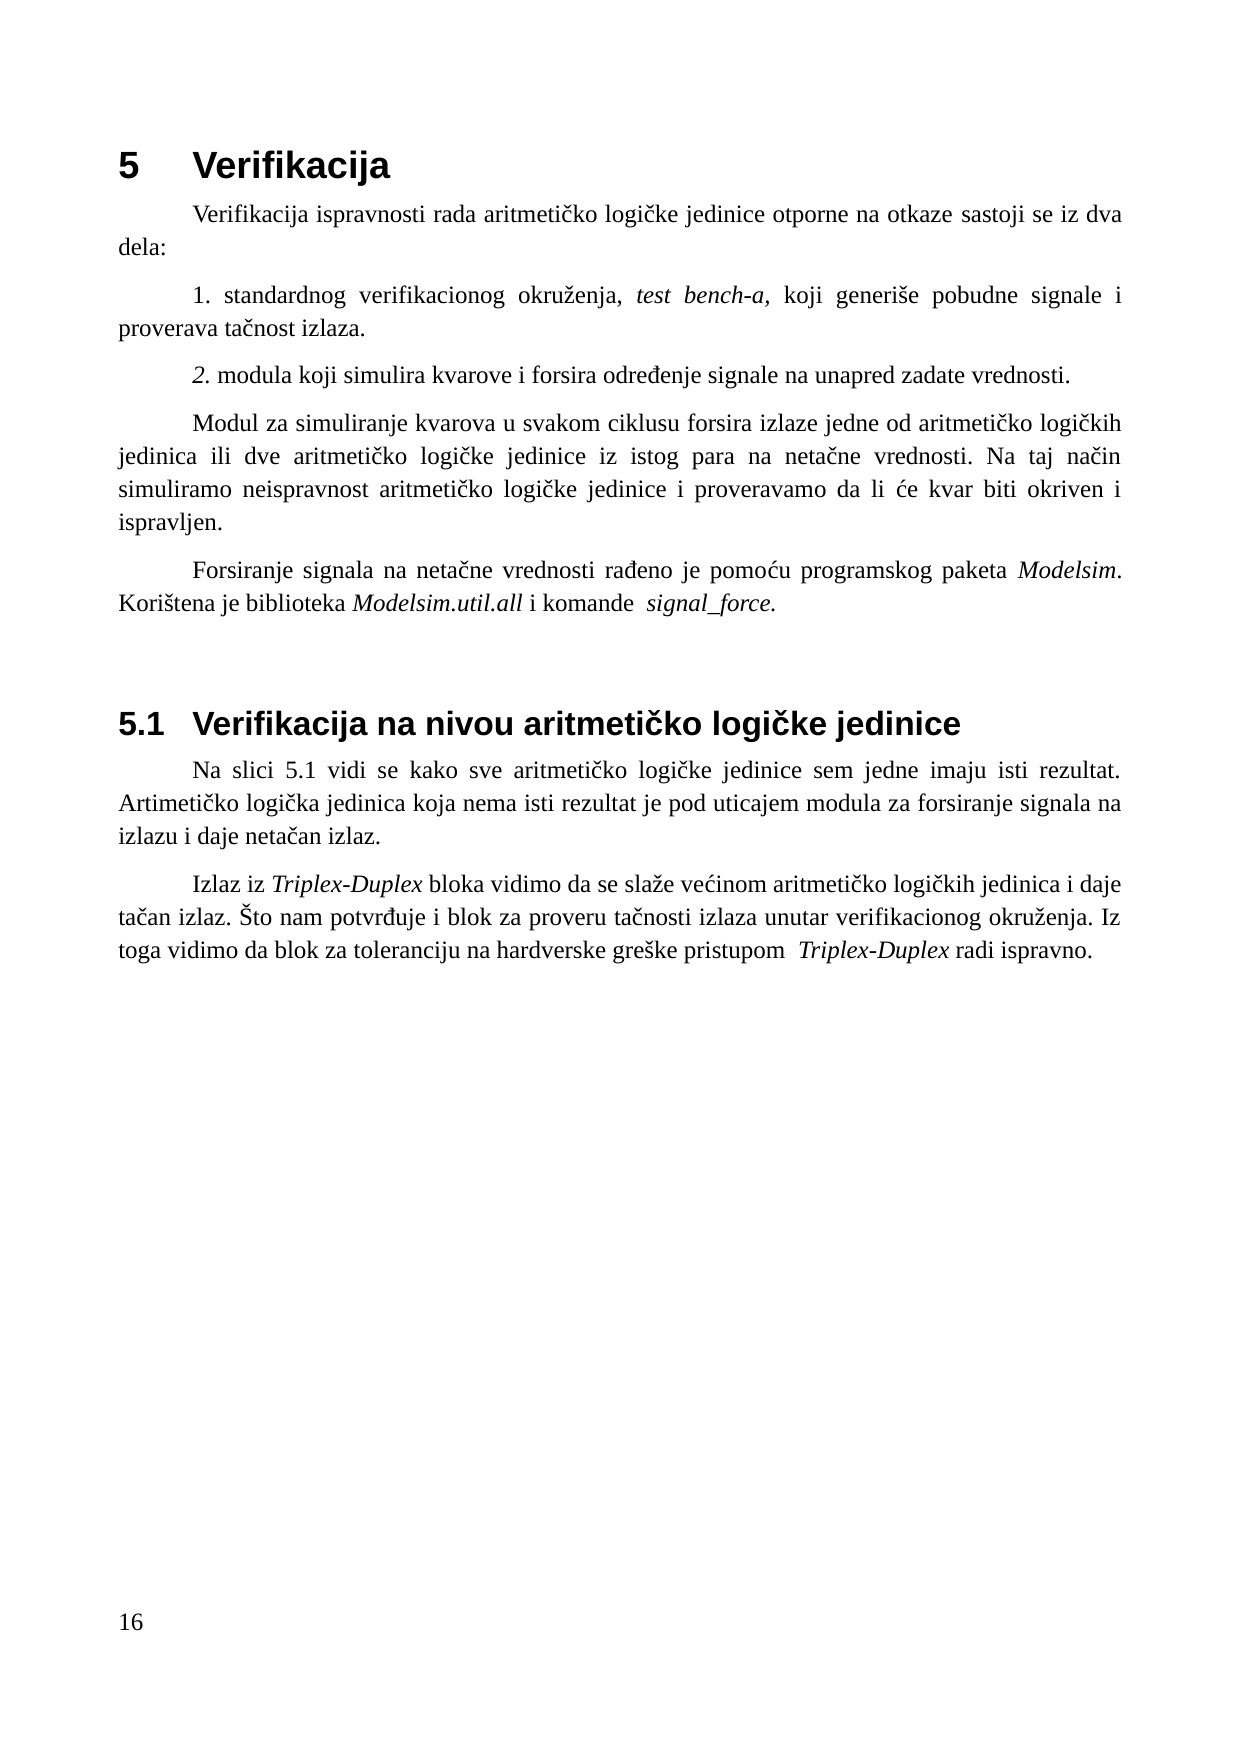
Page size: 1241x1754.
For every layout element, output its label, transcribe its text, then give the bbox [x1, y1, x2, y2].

text Izlaz iz Triplex-Duplex bloka vidimo da se slaže većinom aritmetičko logičkih jedinica i daje tačan izlaz. Što nam potvrđuje i blok za proveru tačnosti izlaza unutar verifikacionog okruženja. Iz toga vidimo da blok za toleranciju na hardverske greške pristupom Triplex-Duplex radi ispravno. [118, 869, 1122, 963]
text 2. modula koji simulira kvarove i forsira određenje signale na unapred zadate vrednosti. [118, 361, 1122, 389]
subtitle Verifikacija [118, 143, 1122, 187]
text Na slici 5.1 vidi se kako sve aritmetičko logičke jedinice sem jedne imaju isti rezultat. Artimetičko logička jedinica koja nema isti rezultat je pod uticajem modula za forsiranje signala na izlazu i daje netačan izlaz. [118, 755, 1122, 850]
text Modul za simuliranje kvarova u svakom ciklusu forsira izlaze jedne od aritmetičko logičkih jedinica ili dve aritmetičko logičke jedinice iz istog para na netačne vrednosti. Na taj način simuliramo neispravnost aritmetičko logičke jedinice i proveravamo da li će kvar biti okriven i ispravljen. [118, 408, 1122, 536]
subtitle Verifikacija na nivou aritmetičko logičke jedinice [118, 704, 1122, 742]
text Forsiranje signala na netačne vrednosti rađeno je pomoću programskog paketa Modelsim. Korištena je biblioteka Modelsim.util.all i komande signal_force. [118, 555, 1122, 617]
text Verifikacija ispravnosti rada aritmetičko logičke jedinice otporne na otkaze sastoji se iz dva dela: [118, 199, 1122, 261]
text 1. standardnog verifikacionog okruženja, test bench-a, koji generiše pobudne signale i proverava tačnost izlaza. [118, 280, 1122, 342]
